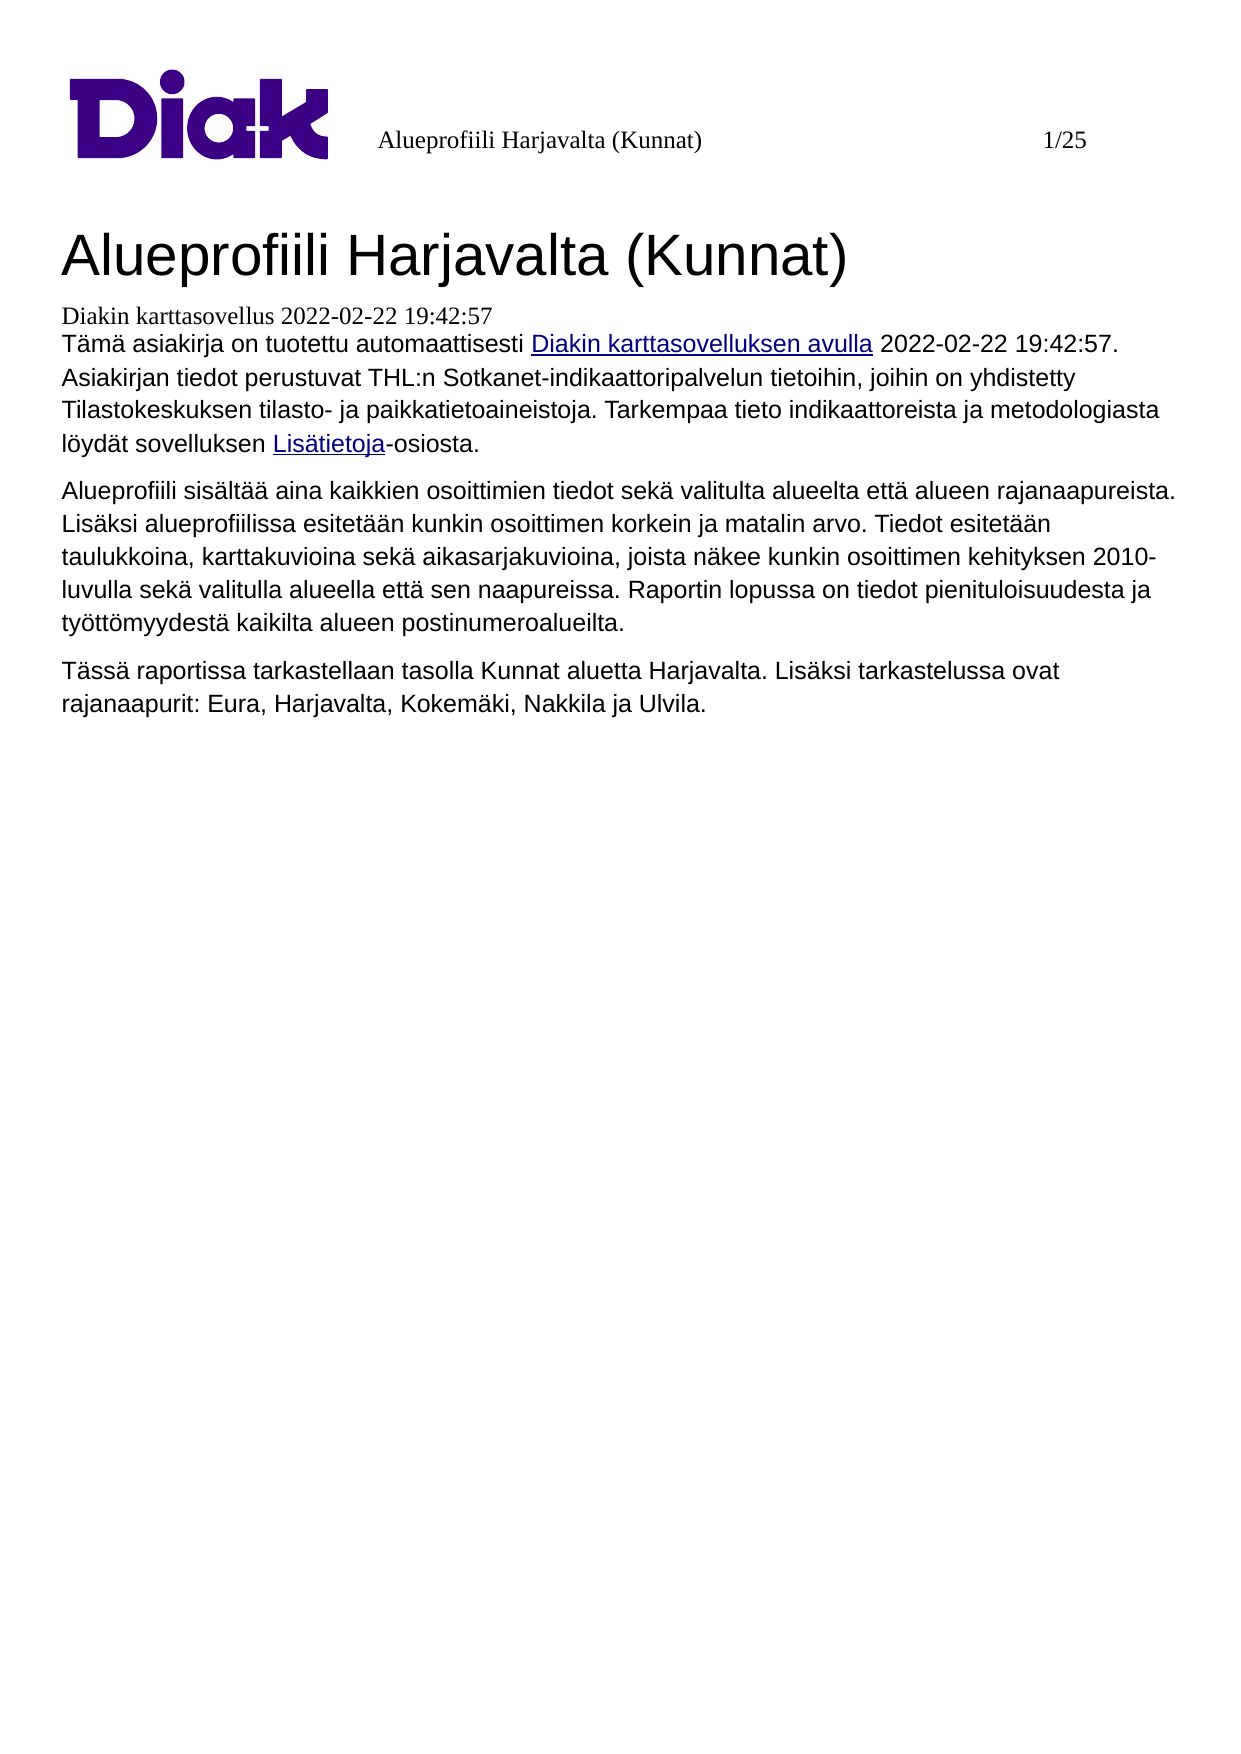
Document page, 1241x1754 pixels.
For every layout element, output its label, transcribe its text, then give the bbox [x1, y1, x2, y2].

text Tässä raportissa tarkastellaan tasolla Kunnat aluetta Harjavalta. Lisäksi tarkastelussa ovat rajanaapurit: Eura, Harjavalta, Kokemäki, Nakkila ja Ulvila. [61, 656, 1179, 718]
text Tämä asiakirja on tuotettu automaattisesti Diakin karttasovelluksen avulla 2022-02-22 19:42:57. Asiakirjan tiedot perustuvat THL:n Sotkanet-indikaattoripalvelun tietoihin, joihin on yhdistetty Tilastokeskuksen tilasto- ja paikkatietoaineistoja. Tarkempaa tieto indikaattoreista ja metodologiasta löydät sovelluksen Lisätietoja-osiosta. [61, 329, 1179, 457]
title Alueprofiili Harjavalta (Kunnat) [61, 221, 1179, 288]
text Diakin karttasovellus 2022-02-22 19:42:57 [61, 301, 1179, 329]
text Alueprofiili sisältää aina kaikkien osoittimien tiedot sekä valitulta alueelta että alueen rajanaapureista. Lisäksi alueprofiilissa esitetään kunkin osoittimen korkein ja matalin arvo. Tiedot esitetään taulukkoina, karttakuvioina sekä aikasarjakuvioina, joista näkee kunkin osoittimen kehityksen 2010-luvulla sekä valitulla alueella että sen naapureissa. Raportin lopussa on tiedot pienituloisuudesta ja työttömyydestä kaikilta alueen postinumeroalueilta. [61, 476, 1179, 637]
